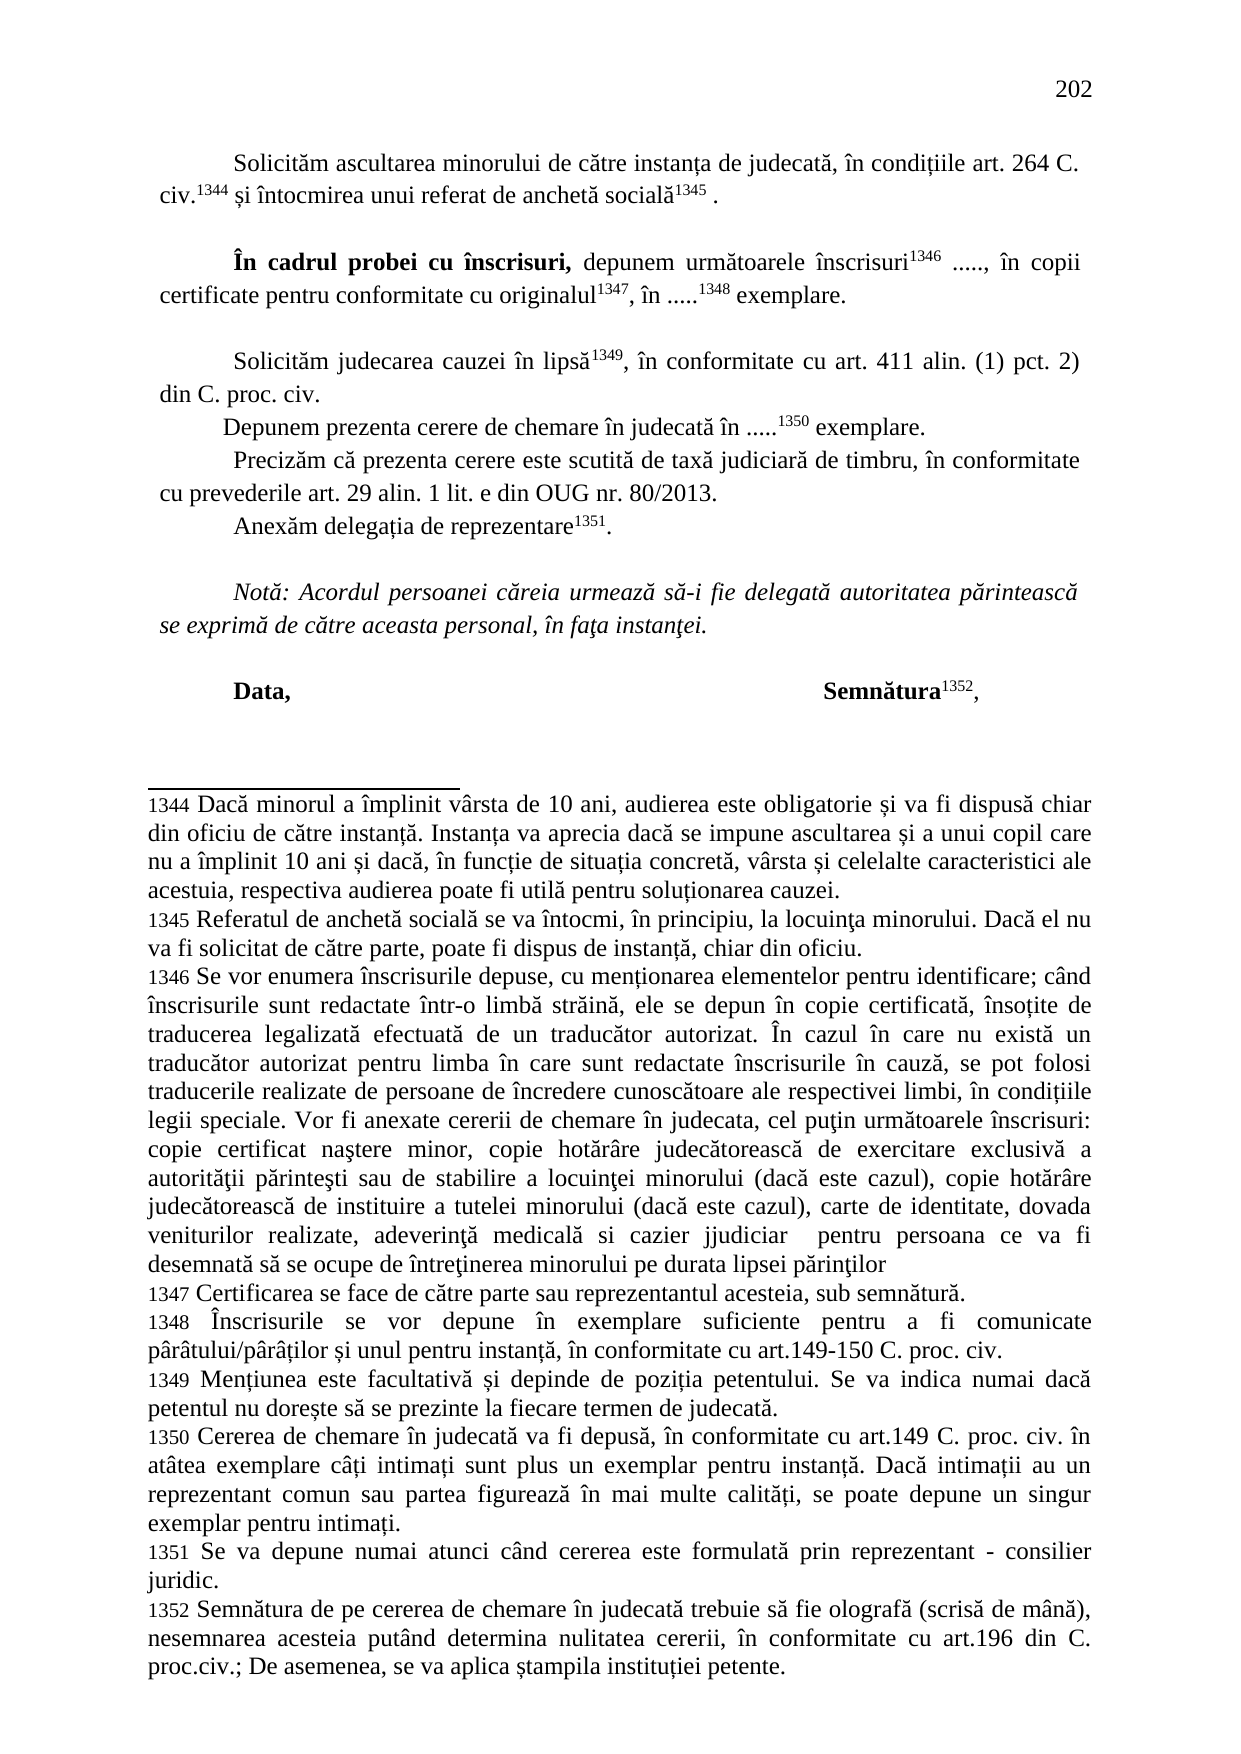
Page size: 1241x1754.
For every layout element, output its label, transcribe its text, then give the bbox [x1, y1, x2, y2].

text Referatul de anchetă socială se va întocmi, în principiu, la locuinţa minorului. Dacă el nu va fi solicitat de către parte, poate fi dispus de instanță, chiar din oficiu. [148, 904, 1093, 961]
text Se va depune numai atunci când cererea este formulată prin reprezentant - consilier juridic. [148, 1536, 1093, 1594]
text Notă: Acordul persoanei căreia urmează să-i fie delegată autoritatea părintească se exprimă de către aceasta personal, în faţa instanţei. [159, 577, 1081, 639]
text Cererea de chemare în judecată va fi depusă, în conformitate cu art.149 C. proc. civ. în atâtea exemplare câți intimați sunt plus un exemplar pentru instanță. Dacă intimații au un reprezentant comun sau partea figurează în mai multe calități, se poate depune un singur exemplar pentru intimați. [148, 1421, 1093, 1536]
text Solicităm judecarea cauzei în lipsă, în conformitate cu art. 411 alin. (1) pct. 2) din C. proc. civ. [159, 346, 1081, 407]
text Semnătura de pe cererea de chemare în judecată trebuie să fie olografă (scrisă de mână), nesemnarea acesteia putând determina nulitatea cererii, în conformitate cu art.196 din C. proc.civ.; De asemenea, se va aplica ștampila instituției petente. [148, 1594, 1093, 1680]
text Înscrisurile se vor depune în exemplare suficiente pentru a fi comunicate pârâtului/pârâților și unul pentru instanță, în conformitate cu art.149-150 C. proc. civ. [148, 1306, 1093, 1364]
text Dacă minorul a împlinit vârsta de 10 ani, audierea este obligatorie și va fi dispusă chiar din oficiu de către instanță. Instanța va aprecia dacă se impune ascultarea și a unui copil care nu a împlinit 10 ani și dacă, în funcție de situația concretă, vârsta și celelalte caracteristici ale acestuia, respectiva audierea poate fi utilă pentru soluționarea cauzei. [148, 789, 1093, 904]
text Precizăm că prezenta cerere este scutită de taxă judiciară de timbru, în conformitate cu prevederile art. 29 alin. 1 lit. e din OUG nr. 80/2013. [159, 445, 1081, 507]
text În cadrul probei cu înscrisuri, depunem următoarele înscrisuri ....., în copii certificate pentru conformitate cu originalul, în ..... exemplare. [159, 247, 1081, 308]
text Depunem prezenta cerere de chemare în judecată în ..... exemplare. [159, 412, 1081, 441]
text Anexăm delegația de reprezentare. [159, 511, 1081, 539]
text Data, Semnătura, [159, 676, 1081, 705]
text Mențiunea este facultativă și depinde de poziția petentului. Se va indica numai dacă petentul nu dorește să se prezinte la fiecare termen de judecată. [148, 1364, 1093, 1421]
text Solicităm ascultarea minorului de către instanța de judecată, în condițiile art. 264 C. civ. și întocmirea unui referat de anchetă socială . [159, 148, 1081, 209]
text Certificarea se face de către parte sau reprezentantul acesteia, sub semnătură. [148, 1278, 1093, 1306]
text Se vor enumera înscrisurile depuse, cu menționarea elementelor pentru identificare; când înscrisurile sunt redactate într-o limbă străină, ele se depun în copie certificată, însoțite de traducerea legalizată efectuată de un traducător autorizat. În cazul în care nu există un traducător autorizat pentru limba în care sunt redactate înscrisurile în cauză, se pot folosi traducerile realizate de persoane de încredere cunoscătoare ale respectivei limbi, în condițiile legii speciale. Vor fi anexate cererii de chemare în judecata, cel puţin următoarele înscrisuri: copie certificat naştere minor, copie hotărâre judecătorească de exercitare exclusivă a autorităţii părinteşti sau de stabilire a locuinţei minorului (dacă este cazul), copie hotărâre judecătorească de instituire a tutelei minorului (dacă este cazul), carte de identitate, dovada veniturilor realizate, adeverinţă medicală si cazier jjudiciar pentru persoana ce va fi desemnată să se ocupe de întreţinerea minorului pe durata lipsei părinţilor [148, 961, 1093, 1278]
